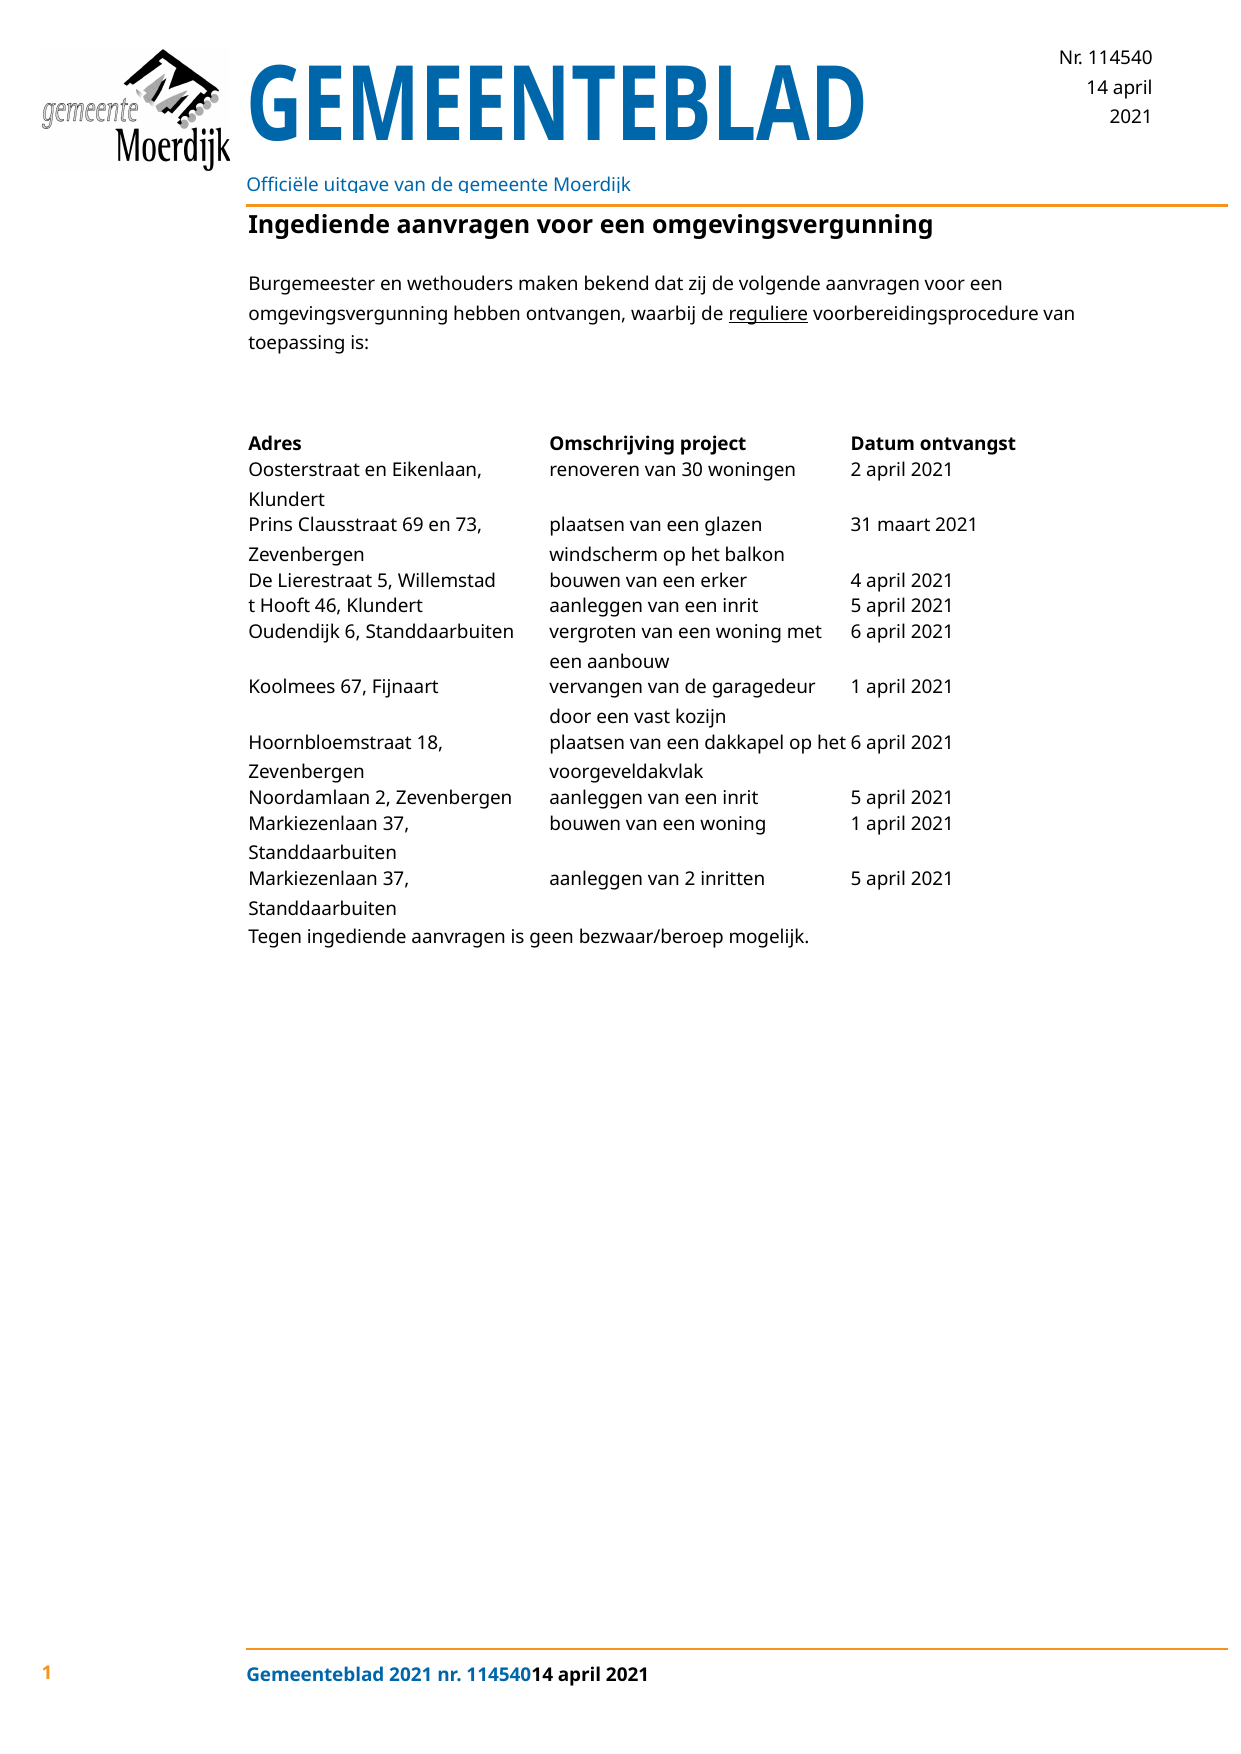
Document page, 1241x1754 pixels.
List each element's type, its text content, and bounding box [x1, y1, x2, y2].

table_cell 1 april 2021 [850, 674, 1152, 729]
table_cell vergroten van een woning met een aanbouw [549, 618, 850, 673]
table_cell Markiezenlaan 37, Standdaarbuiten [248, 865, 549, 921]
table_cell Koolmees 67, Fijnaart [248, 674, 549, 729]
table_cell 31 maart 2021 [850, 511, 1152, 567]
table_cell 5 april 2021 [850, 593, 1152, 618]
table_cell 5 april 2021 [850, 784, 1152, 810]
text Burgemeester en wethouders maken bekend dat zij de volgende aanvragen voor een omgevingsvergunning hebben ontvangen, waarbij de reguliere voorbereidingsprocedure van toepassing is: [248, 270, 1152, 355]
table_cell bouwen van een erker [549, 567, 850, 592]
picture [41, 47, 231, 172]
table_cell Prins Clausstraat 69 en 73, Zevenbergen [248, 511, 549, 567]
table_cell 1 april 2021 [850, 810, 1152, 865]
text Ingediende aanvragen voor een omgevingsvergunning [248, 207, 1152, 241]
table_cell aanleggen van 2 inritten [549, 865, 850, 921]
table_header Adres [248, 430, 549, 456]
table_cell Noordamlaan 2, Zevenbergen [248, 784, 549, 810]
table_cell aanleggen van een inrit [549, 593, 850, 618]
table_cell Oosterstraat en Eikenlaan, Klundert [248, 456, 549, 511]
table_cell plaatsen van een dakkapel op het voorgeveldakvlak [549, 729, 850, 784]
table_cell Oudendijk 6, Standdaarbuiten [248, 618, 549, 673]
table_cell t Hooft 46, Klundert [248, 593, 549, 618]
table_cell 6 april 2021 [850, 729, 1152, 784]
table_cell 2 april 2021 [850, 456, 1152, 511]
table_cell 5 april 2021 [850, 865, 1152, 921]
table_cell 4 april 2021 [850, 567, 1152, 592]
table_cell Markiezenlaan 37, Standdaarbuiten [248, 810, 549, 865]
table_cell 6 april 2021 [850, 618, 1152, 673]
table_header Omschrijving project [549, 430, 850, 456]
table_cell aanleggen van een inrit [549, 784, 850, 810]
table_cell renoveren van 30 woningen [549, 456, 850, 511]
table_header Datum ontvangst [850, 430, 1152, 456]
table_cell Hoornbloemstraat 18, Zevenbergen [248, 729, 549, 784]
table_cell vervangen van de garagedeur door een vast kozijn [549, 674, 850, 729]
text Tegen ingediende aanvragen is geen bezwaar/beroep mogelijk. [248, 924, 1152, 949]
table_cell De Lierestraat 5, Willemstad [248, 567, 549, 592]
table_cell bouwen van een woning [549, 810, 850, 865]
table_cell plaatsen van een glazen windscherm op het balkon [549, 511, 850, 567]
